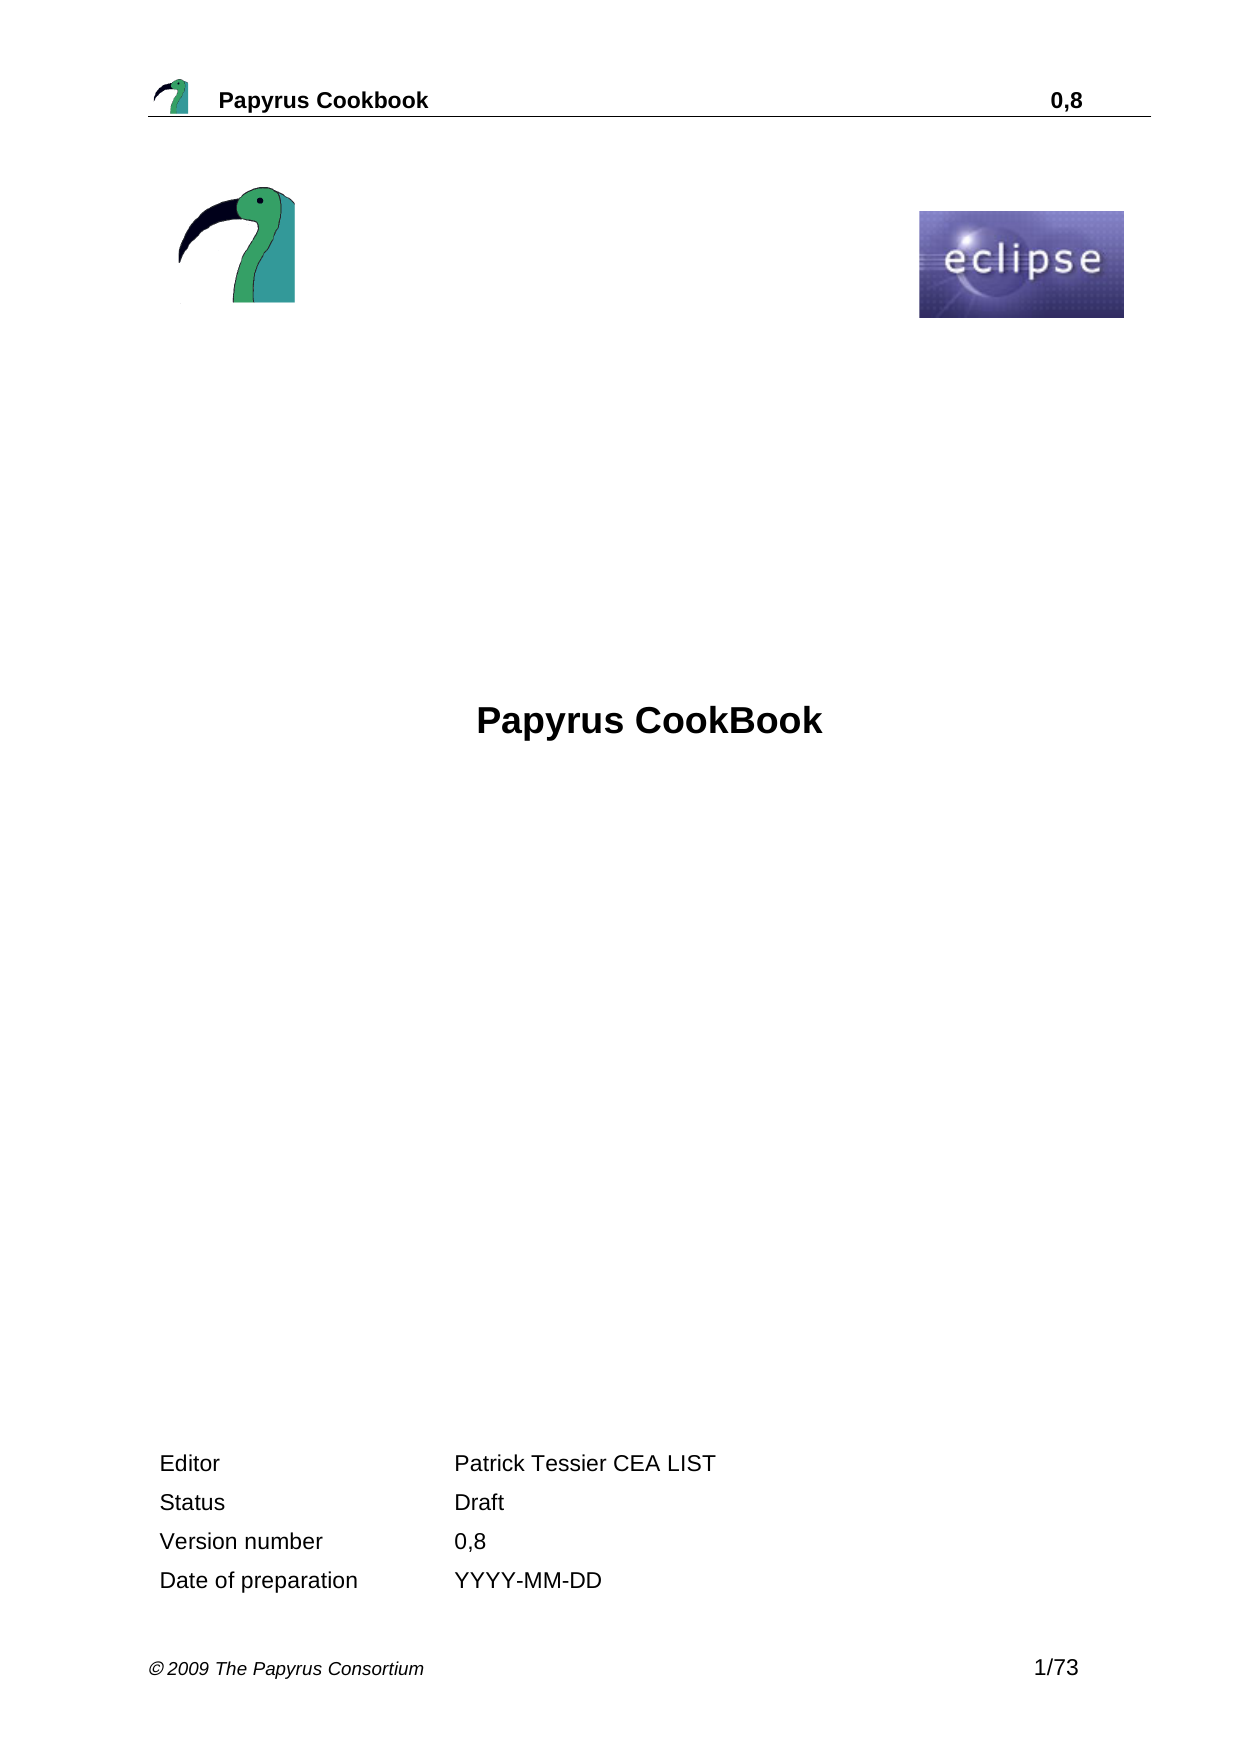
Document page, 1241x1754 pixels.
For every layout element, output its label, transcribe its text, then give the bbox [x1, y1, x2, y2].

table_cell 0,8 [443, 1521, 1152, 1560]
picture [919, 211, 1124, 318]
picture [153, 79, 189, 114]
table_cell Draft [443, 1482, 1152, 1521]
table_cell YYYY-MM-DD [443, 1560, 1152, 1599]
table_cell Status [148, 1482, 443, 1521]
table_cell Date of preparation [148, 1560, 443, 1599]
table_header Patrick Tessier CEA LIST [443, 1443, 1152, 1482]
table_cell Version number [148, 1521, 443, 1560]
table_header Editor [148, 1443, 443, 1482]
table_header [139, 148, 1152, 366]
picture [178, 187, 295, 304]
text Papyrus CookBook [148, 699, 1151, 742]
